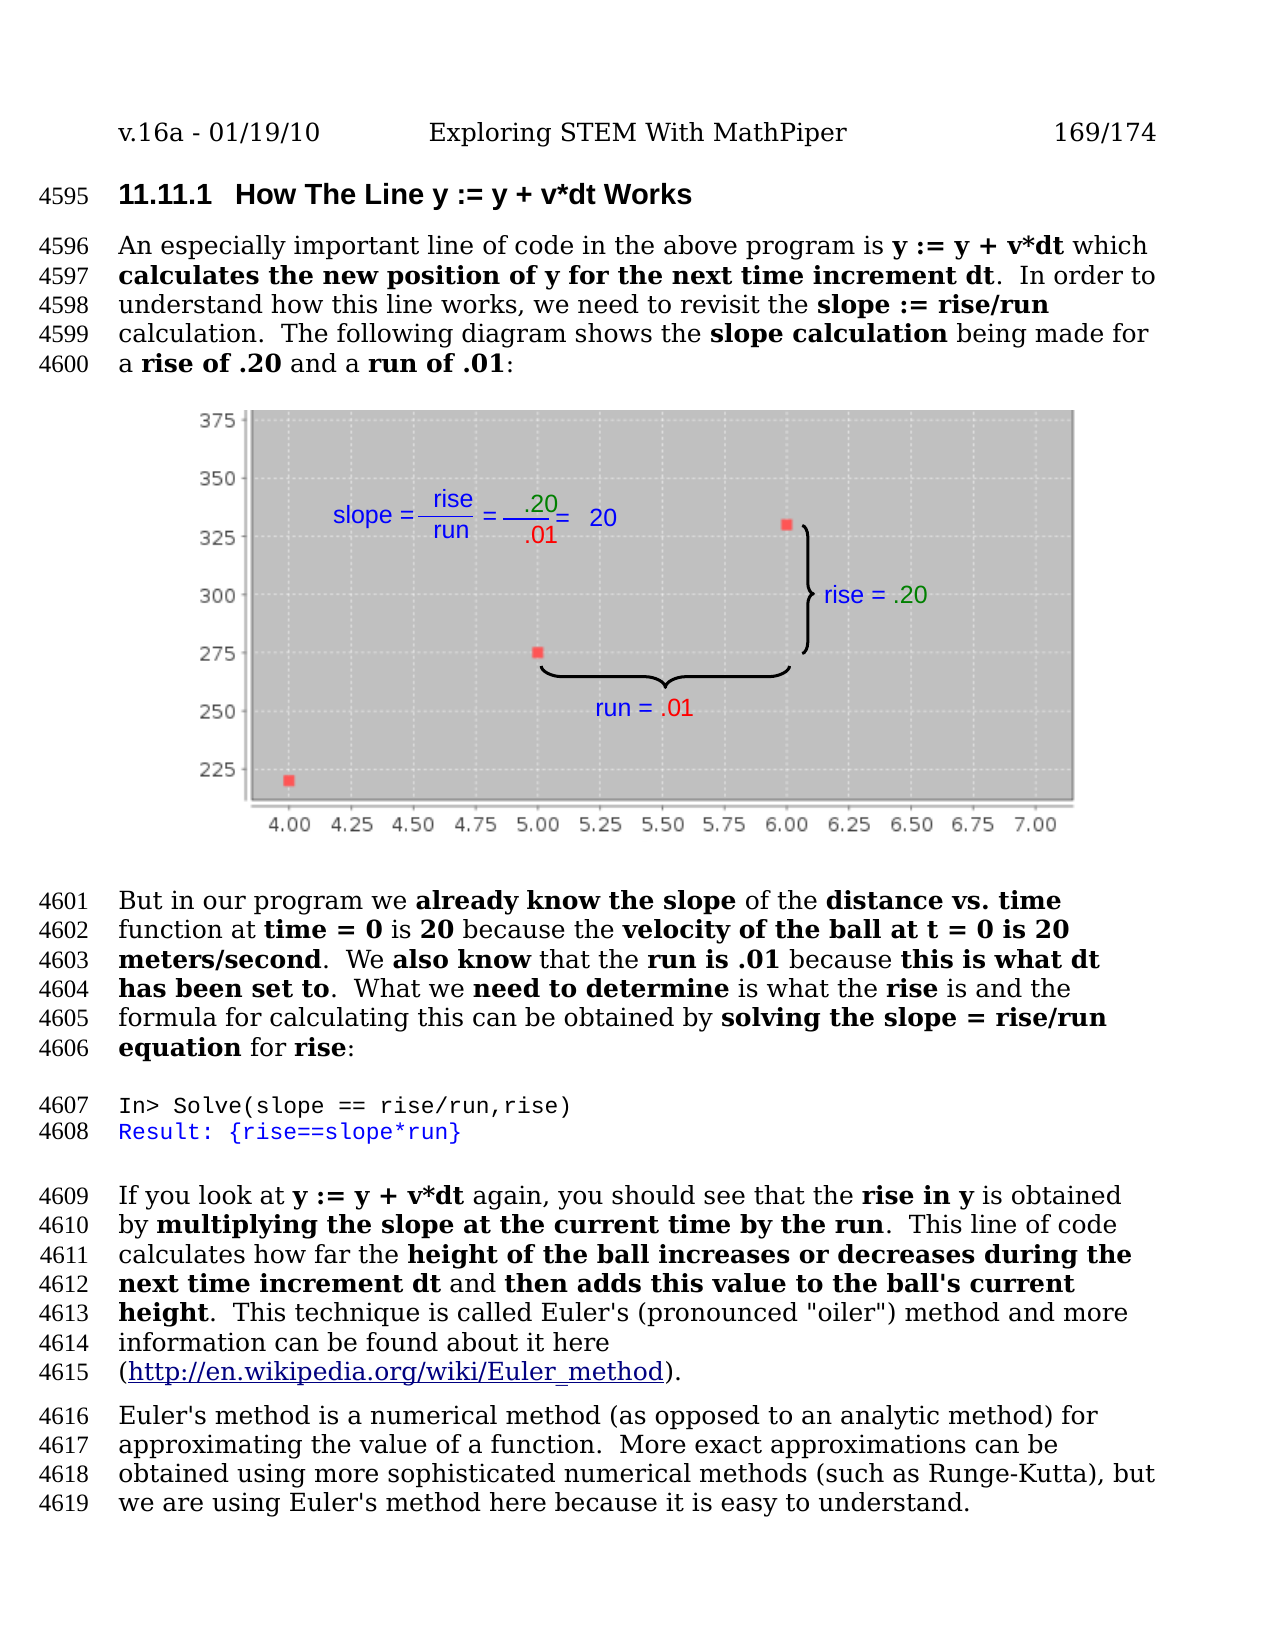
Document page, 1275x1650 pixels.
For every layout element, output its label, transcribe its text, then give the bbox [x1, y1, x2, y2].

text An especially important line of code in the above program is y := y + v*dt which calculates the new position of y for the next time increment dt. In order to understand how this line works, we need to revisit the slope := rise/run calculation. The following diagram shows the slope calculation being made for a rise of .20 and a run of .01: [118, 231, 1157, 378]
text If you look at y := y + v*dt again, you should see that the rise in y is obtained by multiplying the slope at the current time by the run. This line of code calculates how far the height of the ball increases or decreases during the next time increment dt and then adds this value to the ball's current height. This technique is called Euler's (pronounced "oiler") method and more information can be found about it here (http://en.wikipedia.org/wiki/Euler_method). [118, 1181, 1157, 1386]
text Euler's method is a numerical method (as opposed to an analytic method) for approximating the value of a function. More exact approximations can be obtained using more sophisticated numerical methods (such as Runge-Kutta), but we are using Euler's method here because it is easy to understand. [118, 1401, 1157, 1518]
subtitle How The Line y := y + v*dt Works [118, 177, 1157, 210]
text But in our program we already know the slope of the distance vs. time function at time = 0 is 20 because the velocity of the ball at t = 0 is 20 meters/second. We also know that the run is .01 because this is what dt has been set to. What we need to determine is what the rise is and the formula for calculating this can be obtained by solving the slope = rise/run equation for rise: [118, 886, 1157, 1062]
text Result: {rise==slope*run} [118, 1120, 1157, 1146]
text In> Solve(slope == rise/run,rise) [118, 1094, 1157, 1120]
